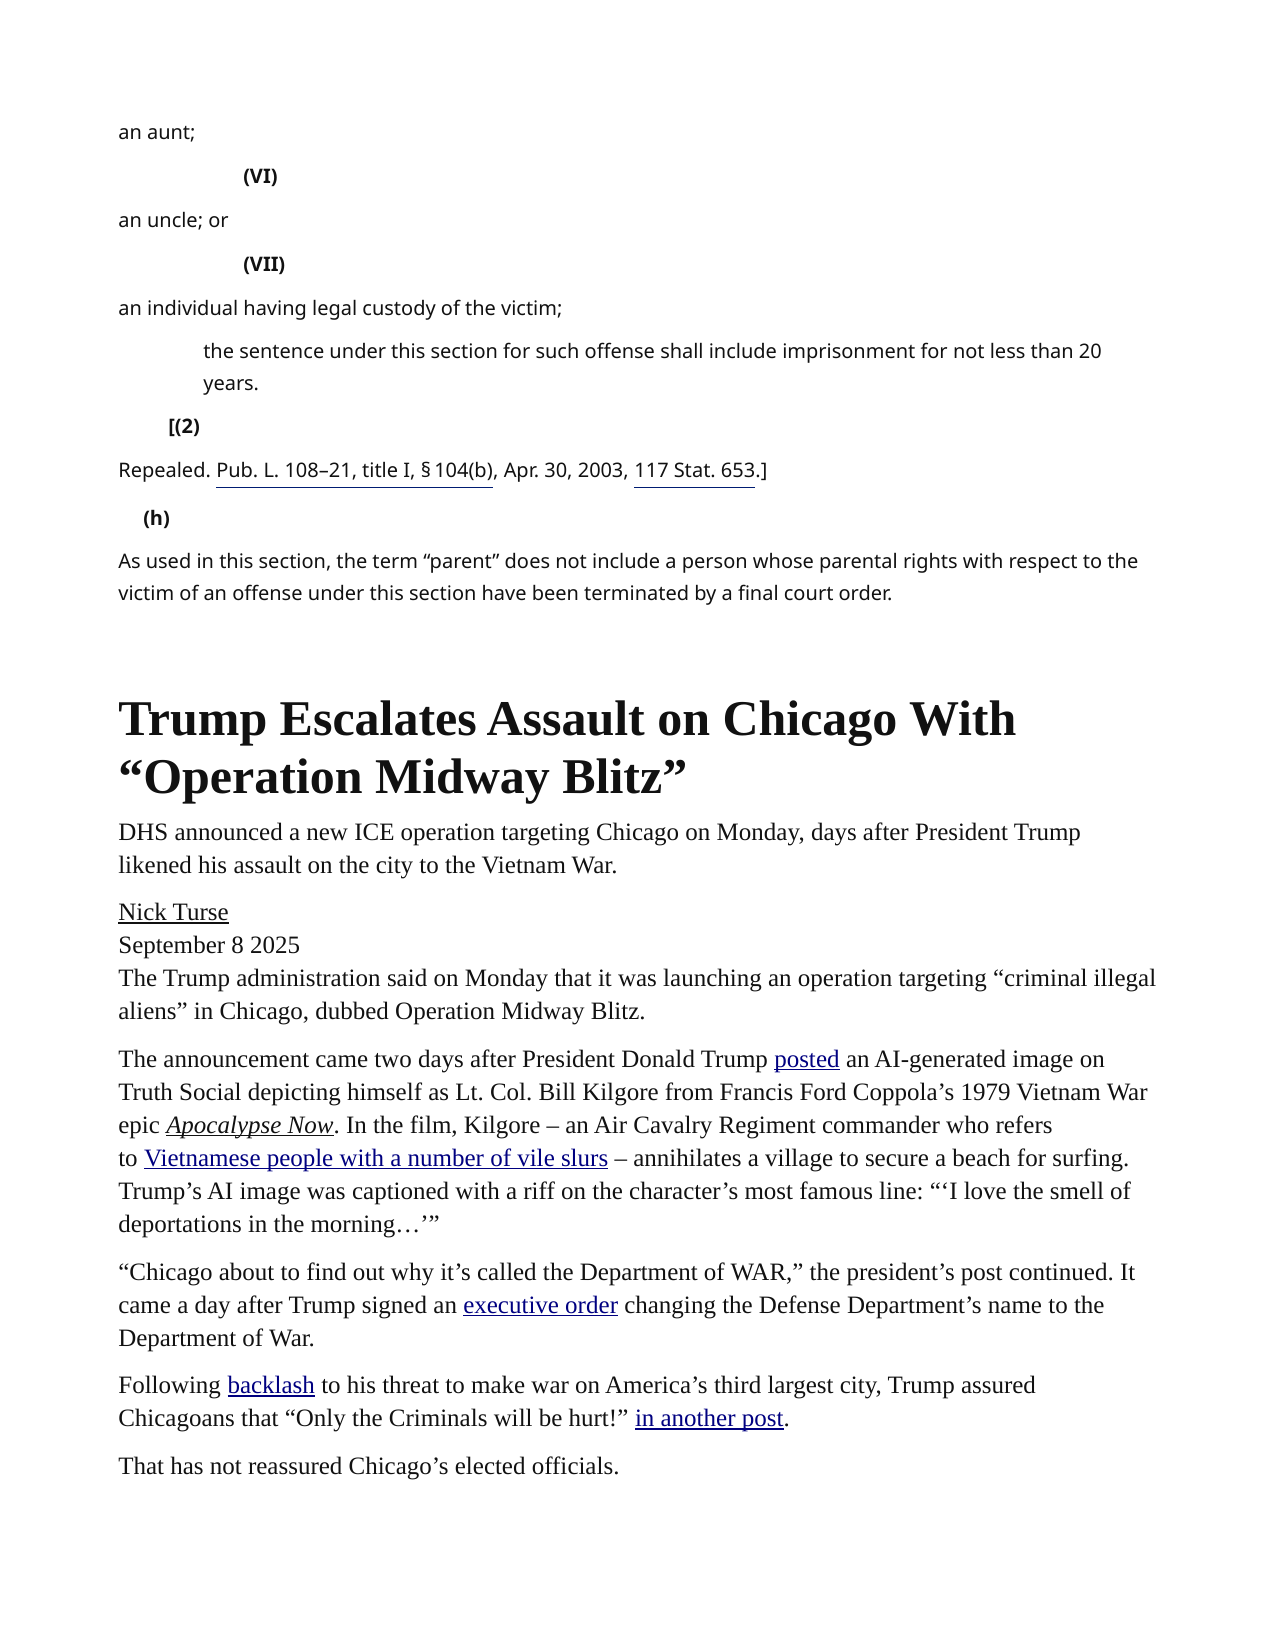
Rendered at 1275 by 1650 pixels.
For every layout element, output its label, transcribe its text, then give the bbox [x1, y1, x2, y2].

text The Trump administration said on Monday that it was launching an operation targeting “criminal illegal aliens” in Chicago, dubbed Operation Midway Blitz. [118, 963, 1157, 1025]
text Nick Turse [118, 897, 1157, 926]
text September 8 2025 [118, 930, 1157, 959]
text [(2) [168, 413, 1157, 440]
text (h) [143, 504, 1157, 531]
text Following backlash to his threat to make war on America’s third largest city, Trump assured Chicagoans that “Only the Criminals will be hurt!” in another post. [118, 1370, 1157, 1432]
text As used in this section, the term “parent” does not include a person whose parental rights with respect to the victim of an offense under this section have been terminated by a final court order. [118, 548, 1157, 606]
text (VII) [243, 250, 1157, 277]
text (VI) [243, 162, 1157, 189]
text “Chicago about to find out why it’s called the Department of WAR,” the president’s post continued. It came a day after Trump signed an executive order changing the Defense Department’s name to the Department of War. [118, 1257, 1157, 1351]
text an individual having legal custody of the victim; [118, 293, 1157, 321]
text an uncle; or [118, 206, 1157, 233]
text DHS announced a new ICE operation targeting Chicago on Monday, days after President Trump likened his assault on the city to the Vietnam War. [118, 817, 1157, 878]
subtitle Trump Escalates Assault on Chicago With “Operation Midway Blitz” [118, 689, 1157, 804]
text That has not reassured Chicago’s elected officials. [118, 1451, 1157, 1480]
text Repealed. Pub. L. 108–21, title I, § 104(b), Apr. 30, 2003, 117 Stat. 653.] [118, 456, 1157, 487]
text The announcement came two days after President Donald Trump posted an AI-generated image on Truth Social depicting himself as Lt. Col. Bill Kilgore from Francis Ford Coppola’s 1979 Vietnam War epic Apocalypse Now. In the film, Kilgore – an Air Cavalry Regiment commander who refers to Vietnamese people with a number of vile slurs – annihilates a village to secure a beach for surfing. Trump’s AI image was captioned with a riff on the character’s most famous line: “‘I love the smell of deportations in the morning…’” [118, 1044, 1157, 1238]
text the sentence under this section for such offense shall include imprisonment for not less than 20 years. [203, 337, 1157, 396]
text an aunt; [118, 118, 1157, 145]
